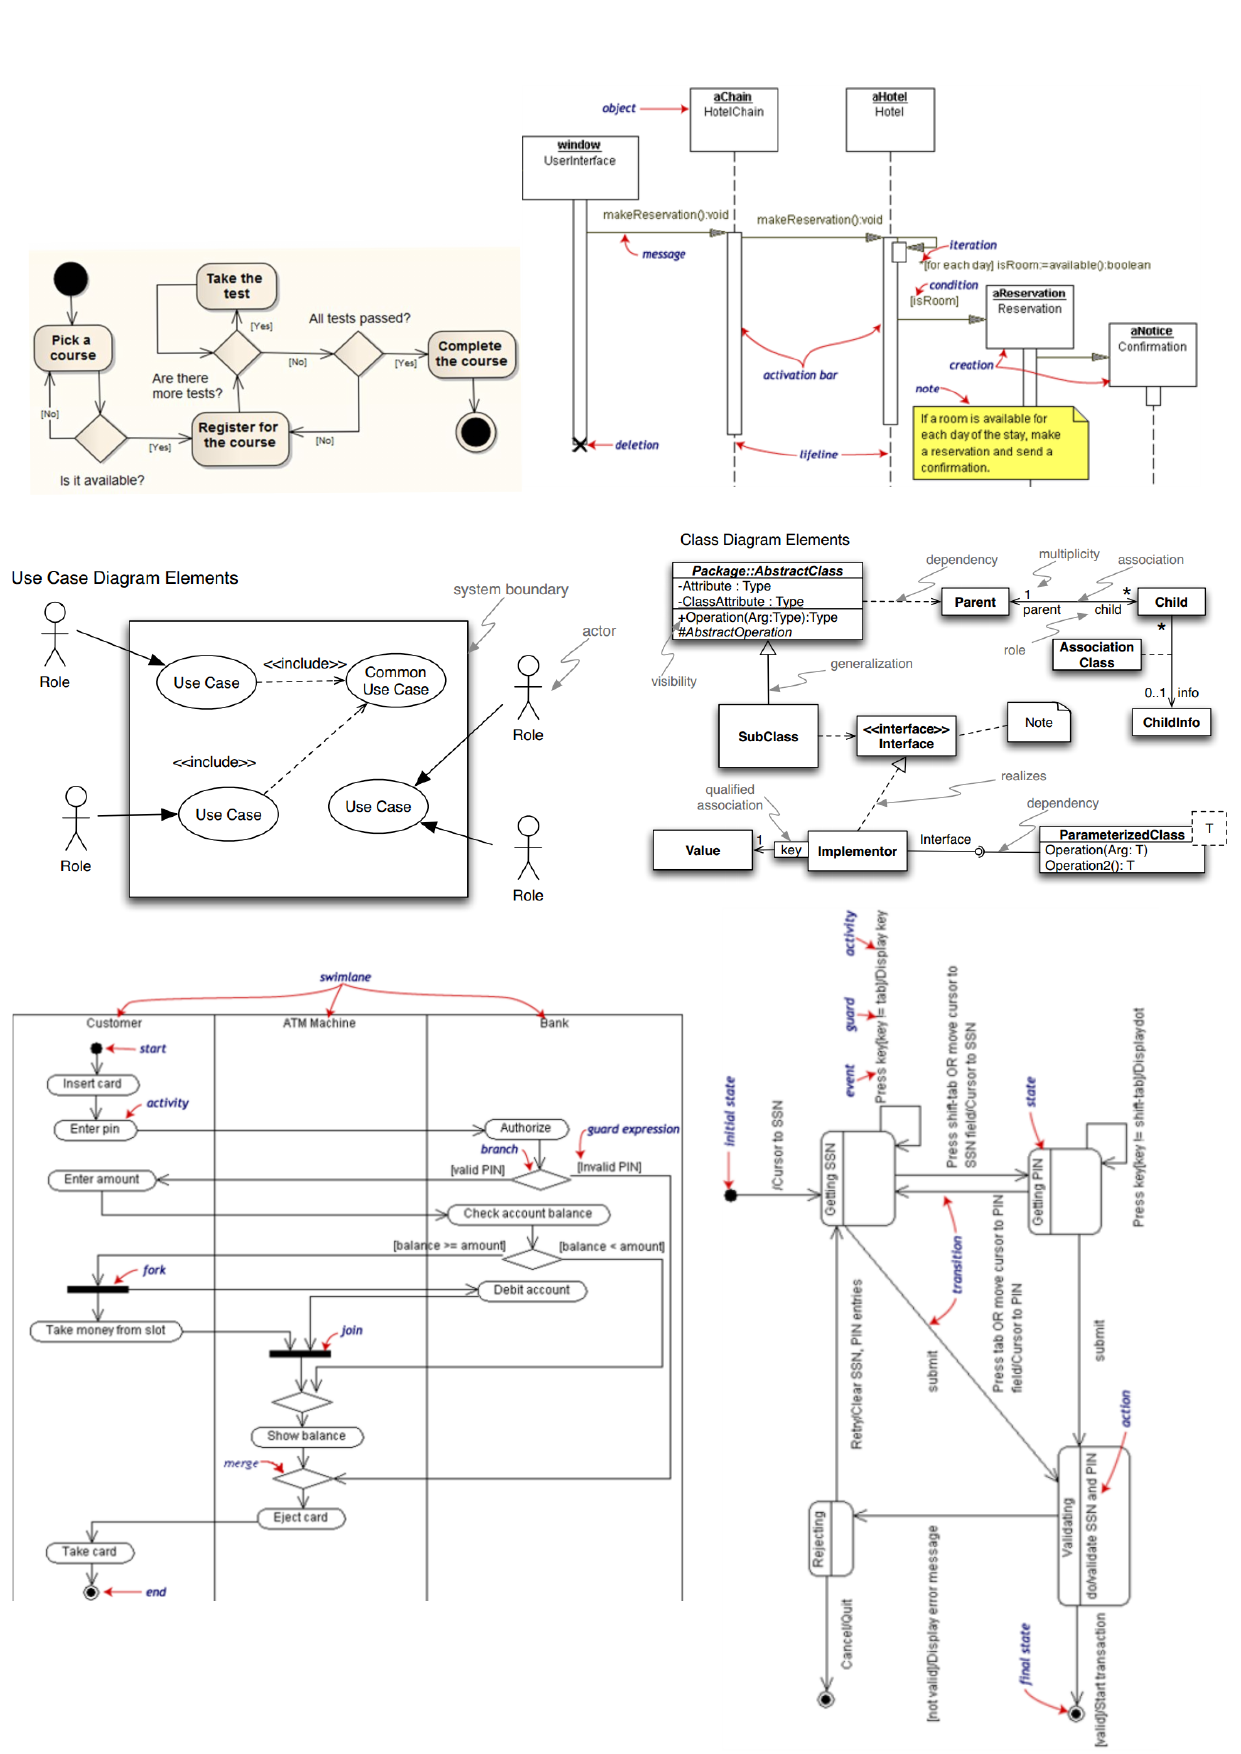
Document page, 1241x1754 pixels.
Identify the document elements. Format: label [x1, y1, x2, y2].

picture [521, 70, 1227, 488]
picture [634, 521, 1241, 886]
picture [12, 563, 622, 918]
picture [12, 971, 684, 1601]
picture [29, 240, 521, 494]
picture [721, 890, 1160, 1754]
